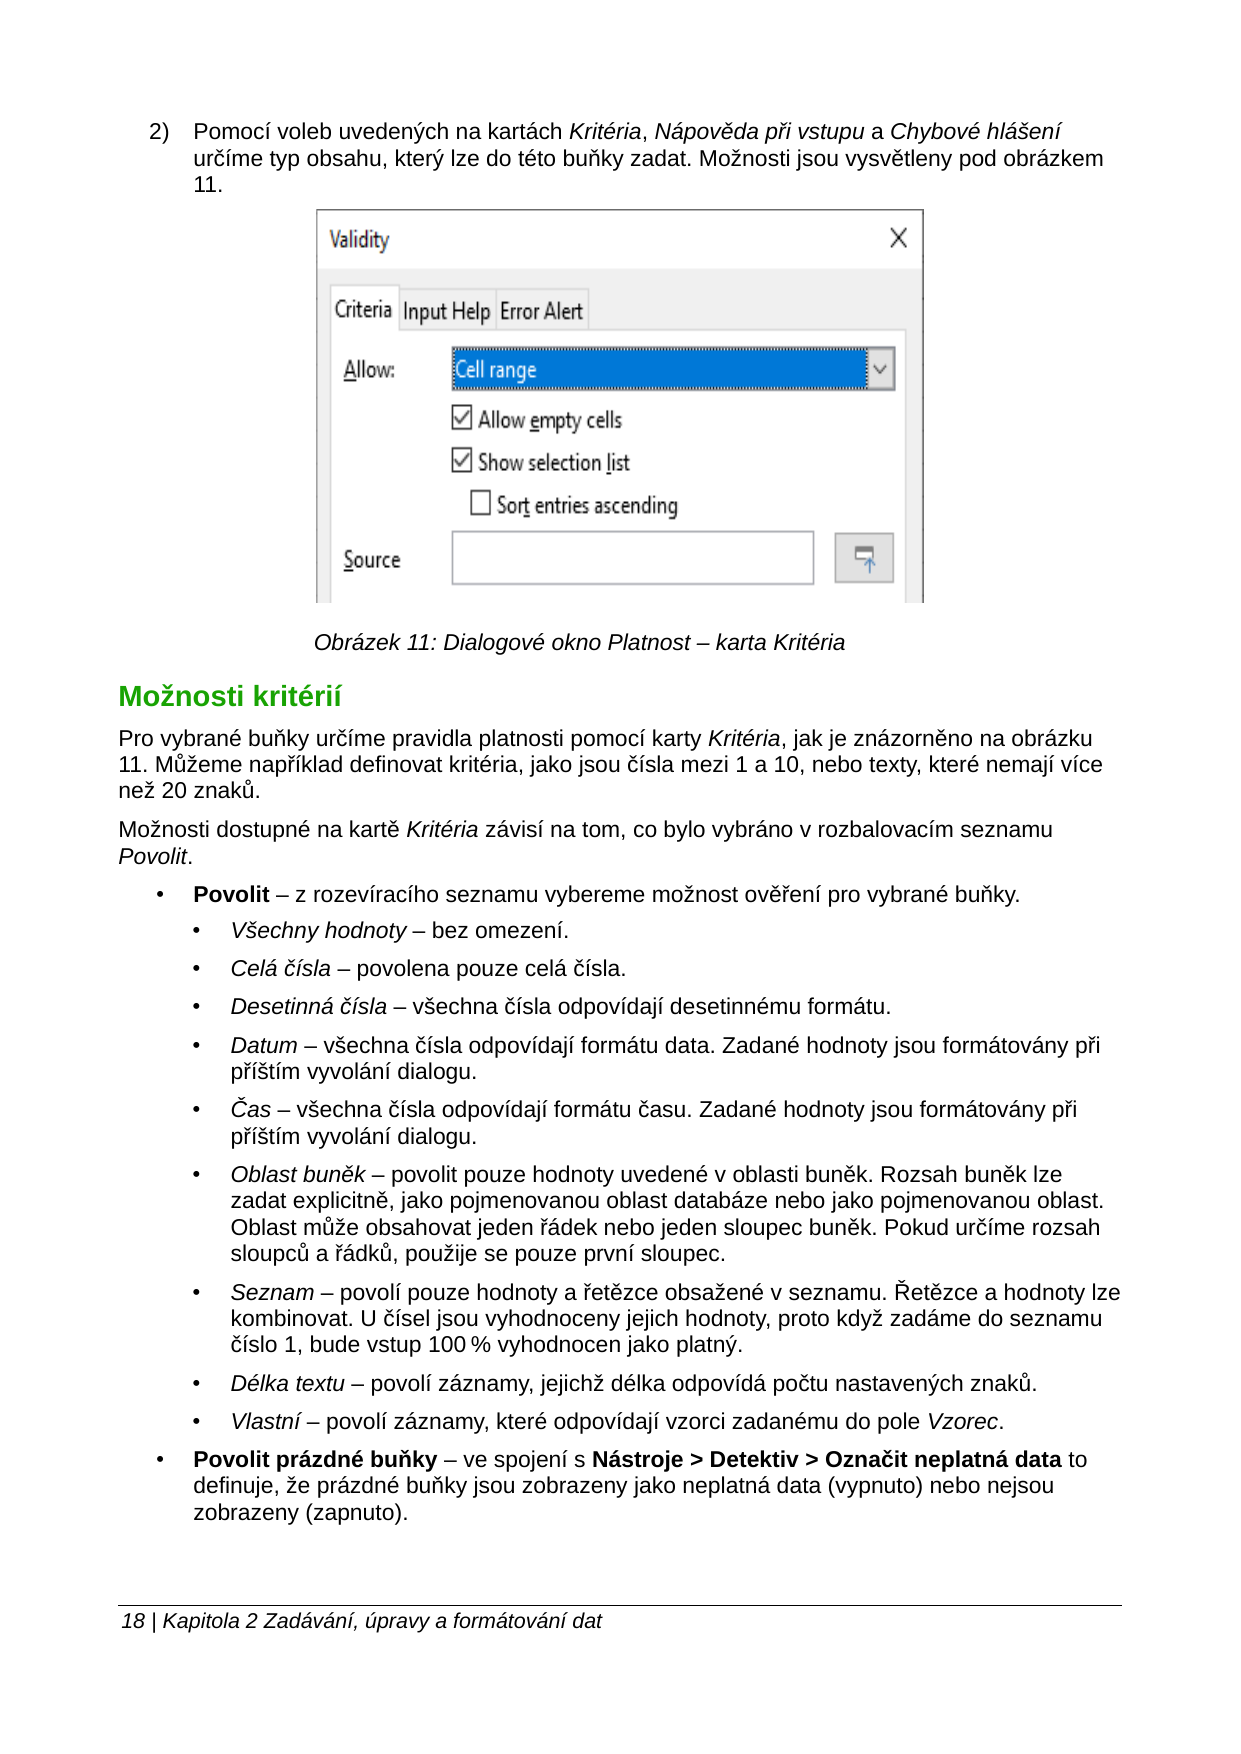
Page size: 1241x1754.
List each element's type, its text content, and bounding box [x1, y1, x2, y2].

subtitle Možnosti kritérií [118, 679, 1122, 713]
list Čas – všechna čísla odpovídají formátu času. Zadané hodnoty jsou formátovány při příštím vyvolání dialogu. [192, 1096, 1122, 1149]
list Vlastní – povolí záznamy, které odpovídají vzorci zadanému do pole Vzorec. [192, 1408, 1122, 1434]
text Obrázek 11: Dialogové okno Platnost – karta Kritéria [313, 603, 927, 656]
picture [316, 209, 924, 603]
text Možnosti dostupné na kartě Kritéria závisí na tom, co bylo vybráno v rozbalovacím seznamu Povolit. [118, 816, 1122, 869]
list Celá čísla – povolena pouze celá čísla. [192, 955, 1122, 981]
list Povolit – z rozevíracího seznamu vybereme možnost ověření pro vybrané buňky. [156, 881, 1122, 908]
list Všechny hodnoty – bez omezení. [192, 917, 1122, 943]
list Oblast buněk – povolit pouze hodnoty uvedené v oblasti buněk. Rozsah buněk lze zadat explicitně, jako pojmenovanou oblast databáze nebo jako pojmenovanou oblast. Oblast může obsahovat jeden řádek nebo jeden sloupec buněk. Pokud určíme rozsah sloupců a řádků, použije se pouze první sloupec. [192, 1161, 1122, 1266]
text Pro vybrané buňky určíme pravidla platnosti pomocí karty Kritéria, jak je znázorněno na obrázku 11. Můžeme například definovat kritéria, jako jsou čísla mezi 1 a 10, nebo texty, které nemají více než 20 znaků. [118, 725, 1122, 804]
list Seznam – povolí pouze hodnoty a řetězce obsažené v seznamu. Řetězce a hodnoty lze kombinovat. U čísel jsou vyhodnoceny jejich hodnoty, proto když zadáme do seznamu číslo 1, bude vstup 100 % vyhodnocen jako platný. [192, 1278, 1122, 1357]
list Pomocí voleb uvedených na kartách Kritéria, Nápověda při vstupu a Chybové hlášení určíme typ obsahu, který lze do této buňky zadat. Možnosti jsou vysvětleny pod obrázkem 11. [169, 118, 1122, 197]
list Datum – všechna čísla odpovídají formátu data. Zadané hodnoty jsou formátovány při příštím vyvolání dialogu. [192, 1032, 1122, 1084]
list Povolit prázdné buňky – ve spojení s Nástroje > Detektiv > Označit neplatná data to definuje, že prázdné buňky jsou zobrazeny jako neplatná data (vypnuto) nebo nejsou zobrazeny (zapnuto). [156, 1446, 1122, 1525]
list Desetinná čísla – všechna čísla odpovídají desetinnému formátu. [192, 993, 1122, 1020]
list Délka textu – povolí záznamy, jejichž délka odpovídá počtu nastavených znaků. [192, 1369, 1122, 1396]
